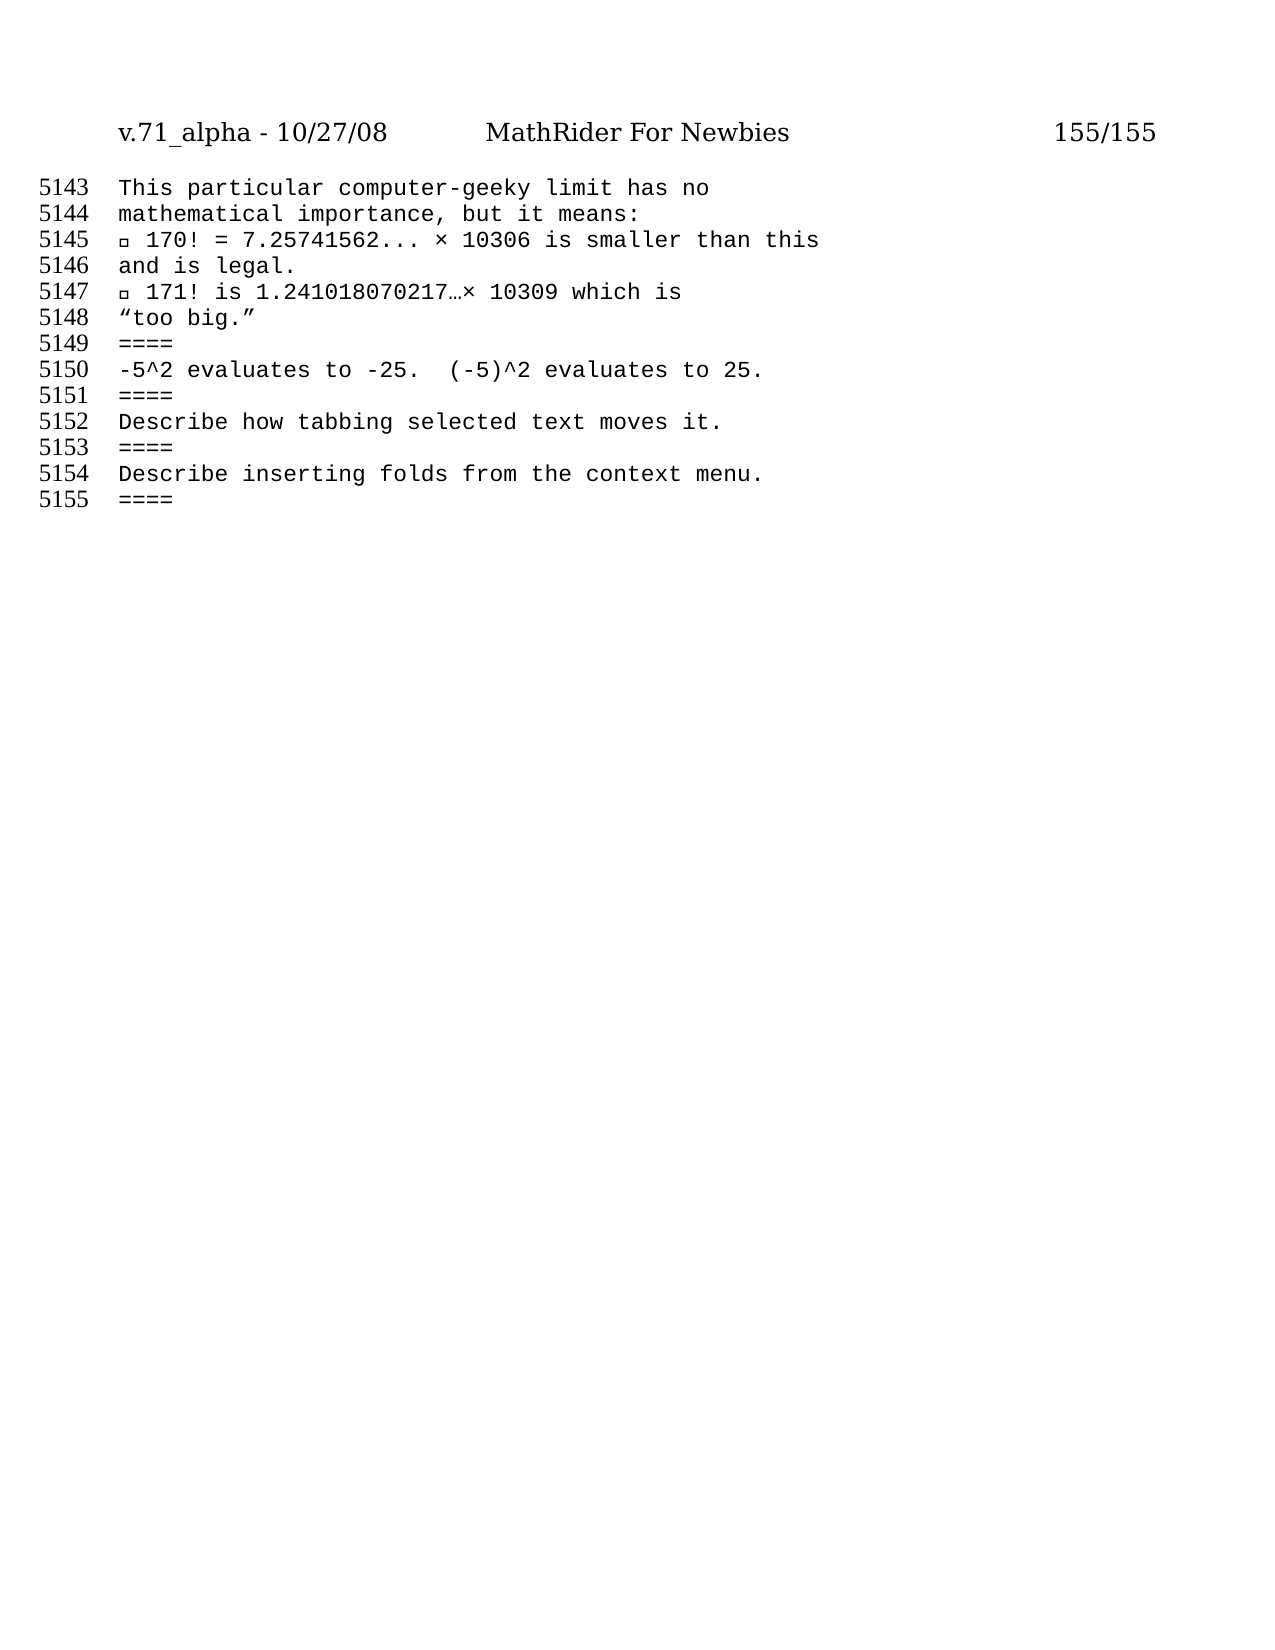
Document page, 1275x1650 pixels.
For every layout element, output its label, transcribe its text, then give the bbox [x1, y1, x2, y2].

text 􀂄 171! is 1.241018070217…× 10309 which is [118, 281, 1157, 306]
text Describe inserting folds from the context menu. [118, 462, 1157, 488]
text and is legal. [118, 254, 1157, 281]
text This particular computer-geeky limit has no [118, 177, 1157, 203]
text ==== [118, 384, 1157, 410]
text ==== [118, 332, 1157, 358]
text -5^2 evaluates to -25. (-5)^2 evaluates to 25. [118, 358, 1157, 384]
text Describe how tabbing selected text moves it. [118, 410, 1157, 436]
text ==== [118, 436, 1157, 462]
text ==== [118, 488, 1157, 514]
text “too big.” [118, 306, 1157, 332]
text 􀂄 170! = 7.25741562... × 10306 is smaller than this [118, 229, 1157, 254]
text mathematical importance, but it means: [118, 203, 1157, 229]
